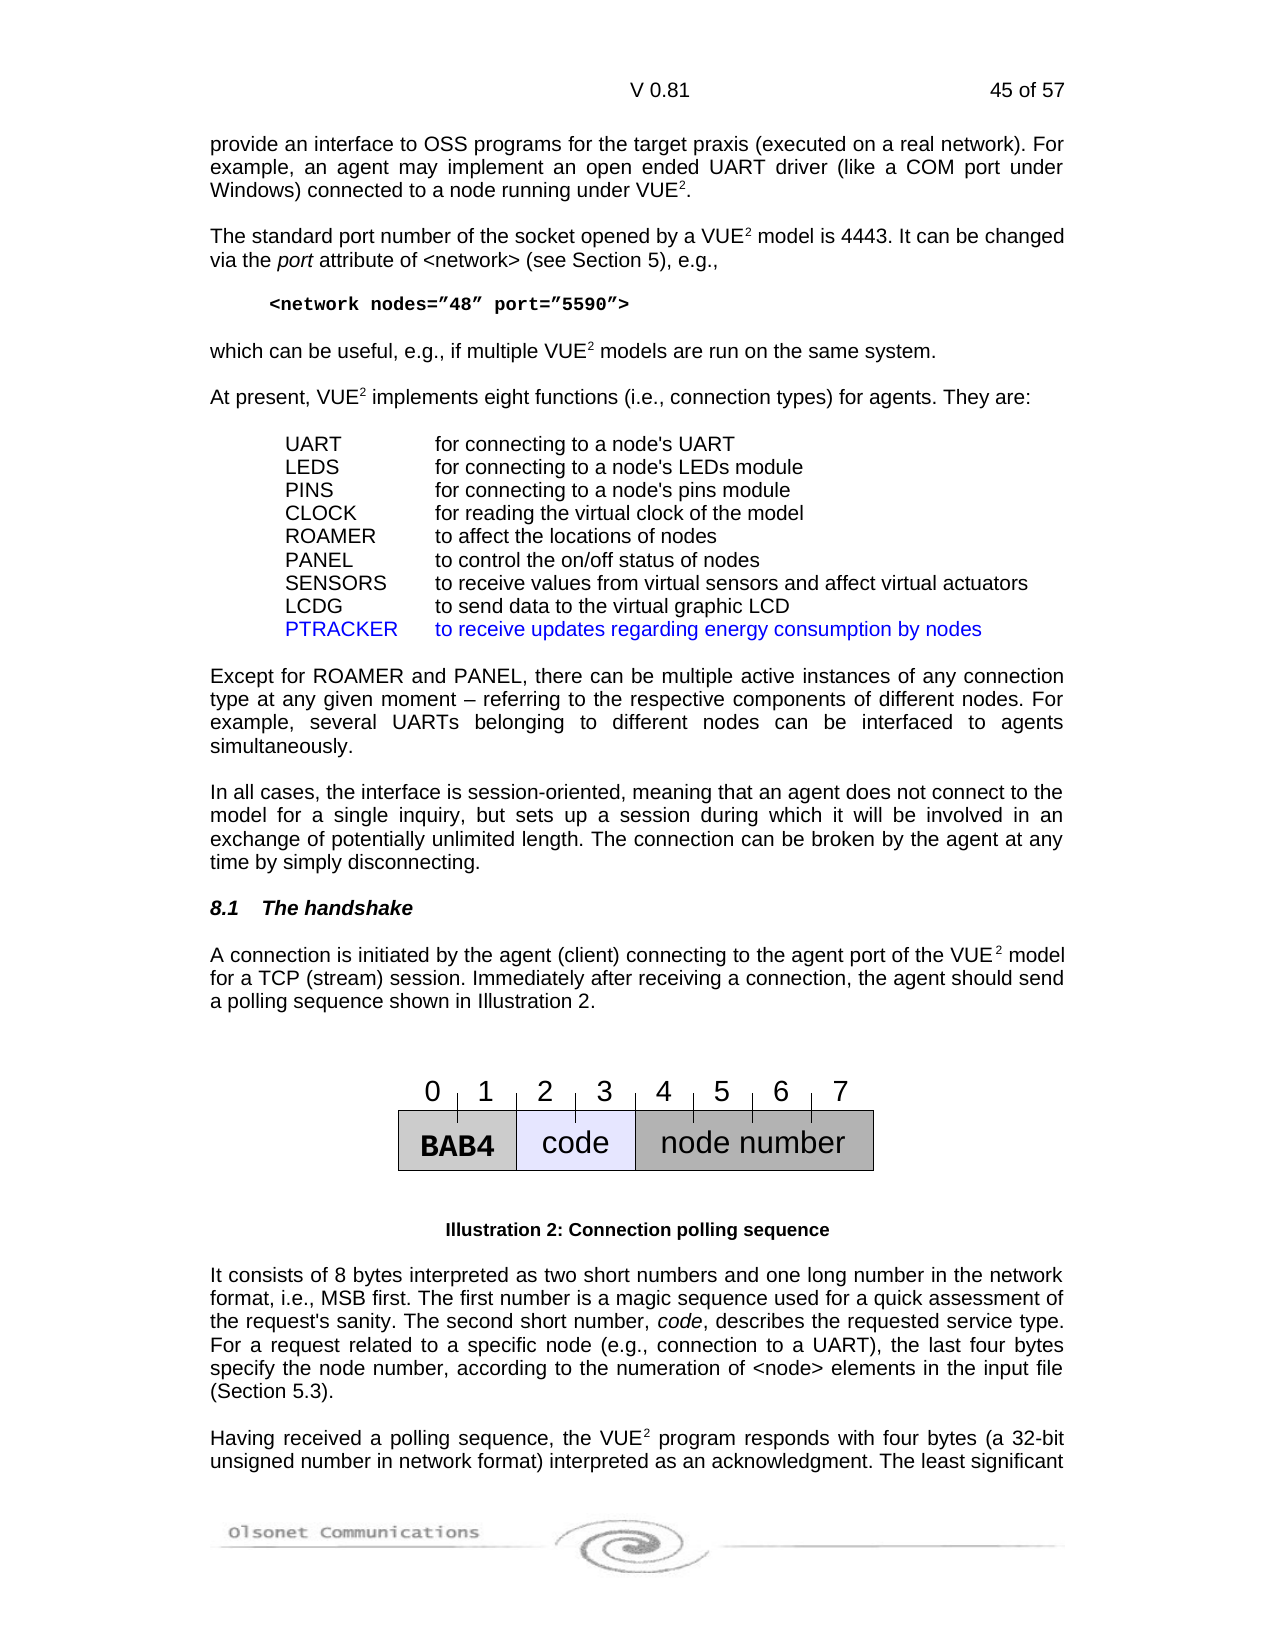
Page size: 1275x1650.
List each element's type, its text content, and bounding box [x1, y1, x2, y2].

text CLOCK for reading the virtual clock of the model [285, 502, 1065, 525]
text In all cases, the interface is session-oriented, meaning that an agent does not connect to the model for a single inquiry, but sets up a session during which it will be involved in an exchange of potentially unlimited length. The connection can be broken by the agent at any time by simply disconnecting. [210, 781, 1065, 873]
text which can be useful, e.g., if multiple VUE2 models are run on the same system. [210, 339, 1065, 362]
text Except for ROAMER and PANEL, there can be multiple active instances of any connection type at any given moment – referring to the respective components of different nodes. For example, several UARTs belonging to different nodes can be interfaced to agents simultaneously. [210, 664, 1065, 757]
text LCDG to send data to the virtual graphic LCD [285, 595, 1065, 618]
text PANEL to control the on/off status of nodes [285, 548, 1065, 572]
text It consists of 8 bytes interpreted as two short numbers and one long number in the network format, i.e., MSB first. The first number is a magic sequence used for a quick assessment of the request's sanity. The second short number, code, describes the requested service type. For a request related to a specific node (e.g., connection to a UART), the last four bytes specify the node number, according to the numeration of <node> elements in the input file (Section 5.3). [210, 1263, 1065, 1403]
text <network nodes=”48” port=”5590”> [269, 295, 1065, 316]
text ROAMER to affect the locations of nodes [285, 525, 1065, 548]
text PTRACKER to receive updates regarding energy consumption by nodes [285, 618, 1065, 641]
text Illustration 2: Connection polling sequence [390, 1219, 885, 1240]
text PINS for connecting to a node's pins module [285, 479, 1065, 502]
text At present, VUE2 implements eight functions (i.e., connection types) for agents. They are: [210, 386, 1065, 409]
text LEDS for connecting to a node's LEDs module [285, 455, 1065, 479]
text The standard port number of the socket opened by a VUE2 model is 4443. It can be changed via the port attribute of <network> (see Section 5), e.g., [210, 225, 1065, 272]
picture [210, 1504, 1065, 1596]
text A connection is initiated by the agent (client) connecting to the agent port of the VUE2 model for a TCP (stream) session. Immediately after receiving a connection, the agent should send a polling sequence shown in Illustration 2. [210, 943, 1065, 1013]
subtitle The handshake [210, 897, 1065, 920]
text Having received a polling sequence, the VUE2 program responds with four bytes (a 32-bit unsigned number in network format) interpreted as an acknowledgment. The least significant [210, 1426, 1065, 1473]
text provide an interface to OSS programs for the target praxis (executed on a real network). For example, an agent may implement an open ended UART driver (like a COM port under Windows) connected to a node running under VUE2. [210, 132, 1065, 202]
text SENSORS to receive values from virtual sensors and affect virtual actuators [285, 572, 1065, 595]
text UART for connecting to a node's UART [285, 432, 1065, 455]
